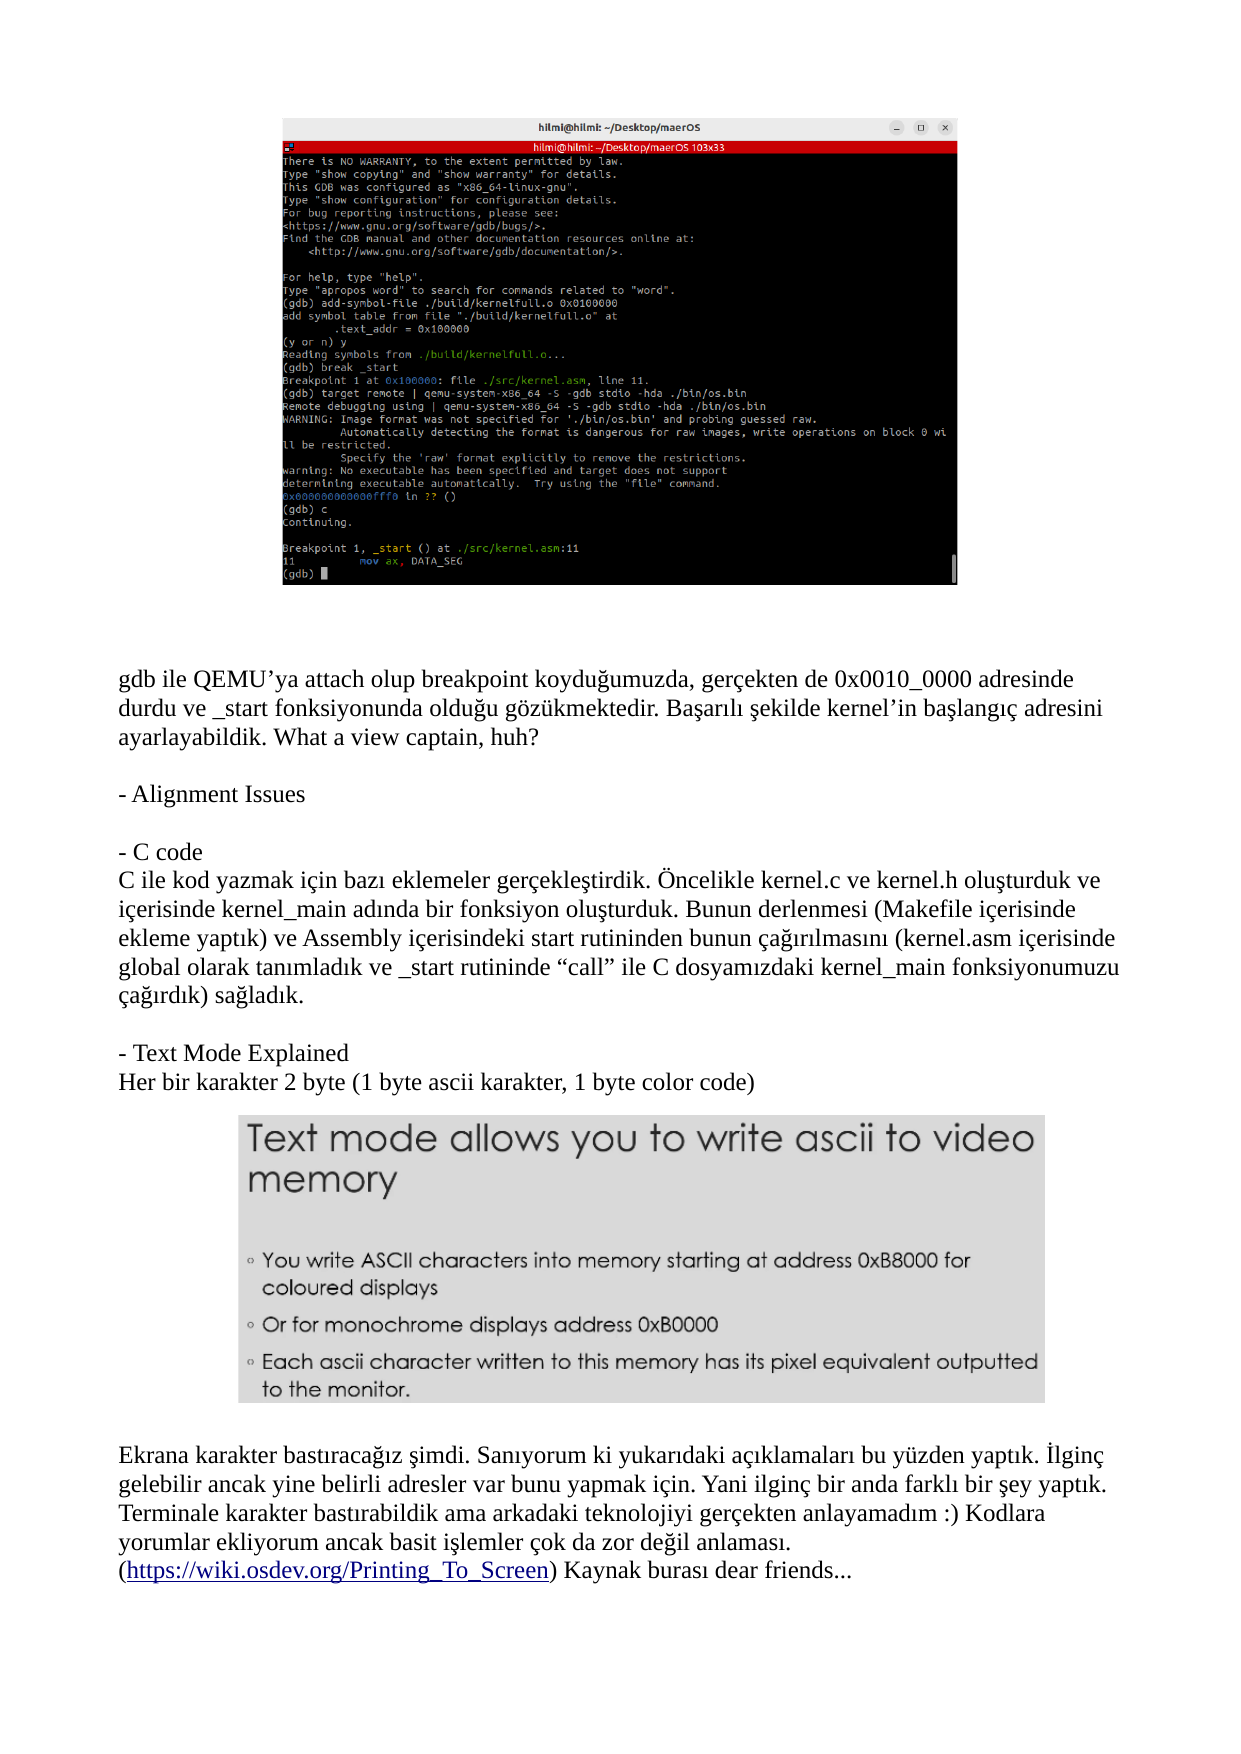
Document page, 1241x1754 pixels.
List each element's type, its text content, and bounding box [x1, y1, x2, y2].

text C ile kod yazmak için bazı eklemeler gerçekleştirdik. Öncelikle kernel.c ve kernel.h oluşturduk ve içerisinde kernel_main adında bir fonksiyon oluşturduk. Bunun derlenmesi (Makefile içerisinde ekleme yaptık) ve Assembly içerisindeki start rutininden bunun çağırılmasını (kernel.asm içerisinde global olarak tanımladık ve _start rutininde “call” ile C dosyamızdaki kernel_main fonksiyonumuzu çağırdık) sağladık. [118, 866, 1122, 1009]
text - Text Mode Explained [118, 1038, 1122, 1067]
picture [238, 1115, 1045, 1403]
text (https://wiki.osdev.org/Printing_To_Screen) Kaynak burası dear friends... [118, 1556, 1122, 1584]
text - C code [118, 837, 1122, 866]
text Ekrana karakter bastıracağız şimdi. Sanıyorum ki yukarıdaki açıklamaları bu yüzden yaptık. İlginç gelebilir ancak yine belirli adresler var bunu yapmak için. Yani ilginç bir anda farklı bir şey yaptık. Terminale karakter bastırabildik ama arkadaki teknolojiyi gerçekten anlayamadım :) Kodlara yorumlar ekliyorum ancak basit işlemler çok da zor değil anlaması. [118, 1441, 1122, 1556]
text Her bir karakter 2 byte (1 byte ascii karakter, 1 byte color code) [118, 1067, 1122, 1096]
picture [282, 118, 958, 585]
text gdb ile QEMU’ya attach olup breakpoint koyduğumuzda, gerçekten de 0x0010_0000 adresinde durdu ve _start fonksiyonunda olduğu gözükmektedir. Başarılı şekilde kernel’in başlangıç adresini ayarlayabildik. What a view captain, huh? [118, 664, 1122, 751]
text - Alignment Issues [118, 779, 1122, 808]
